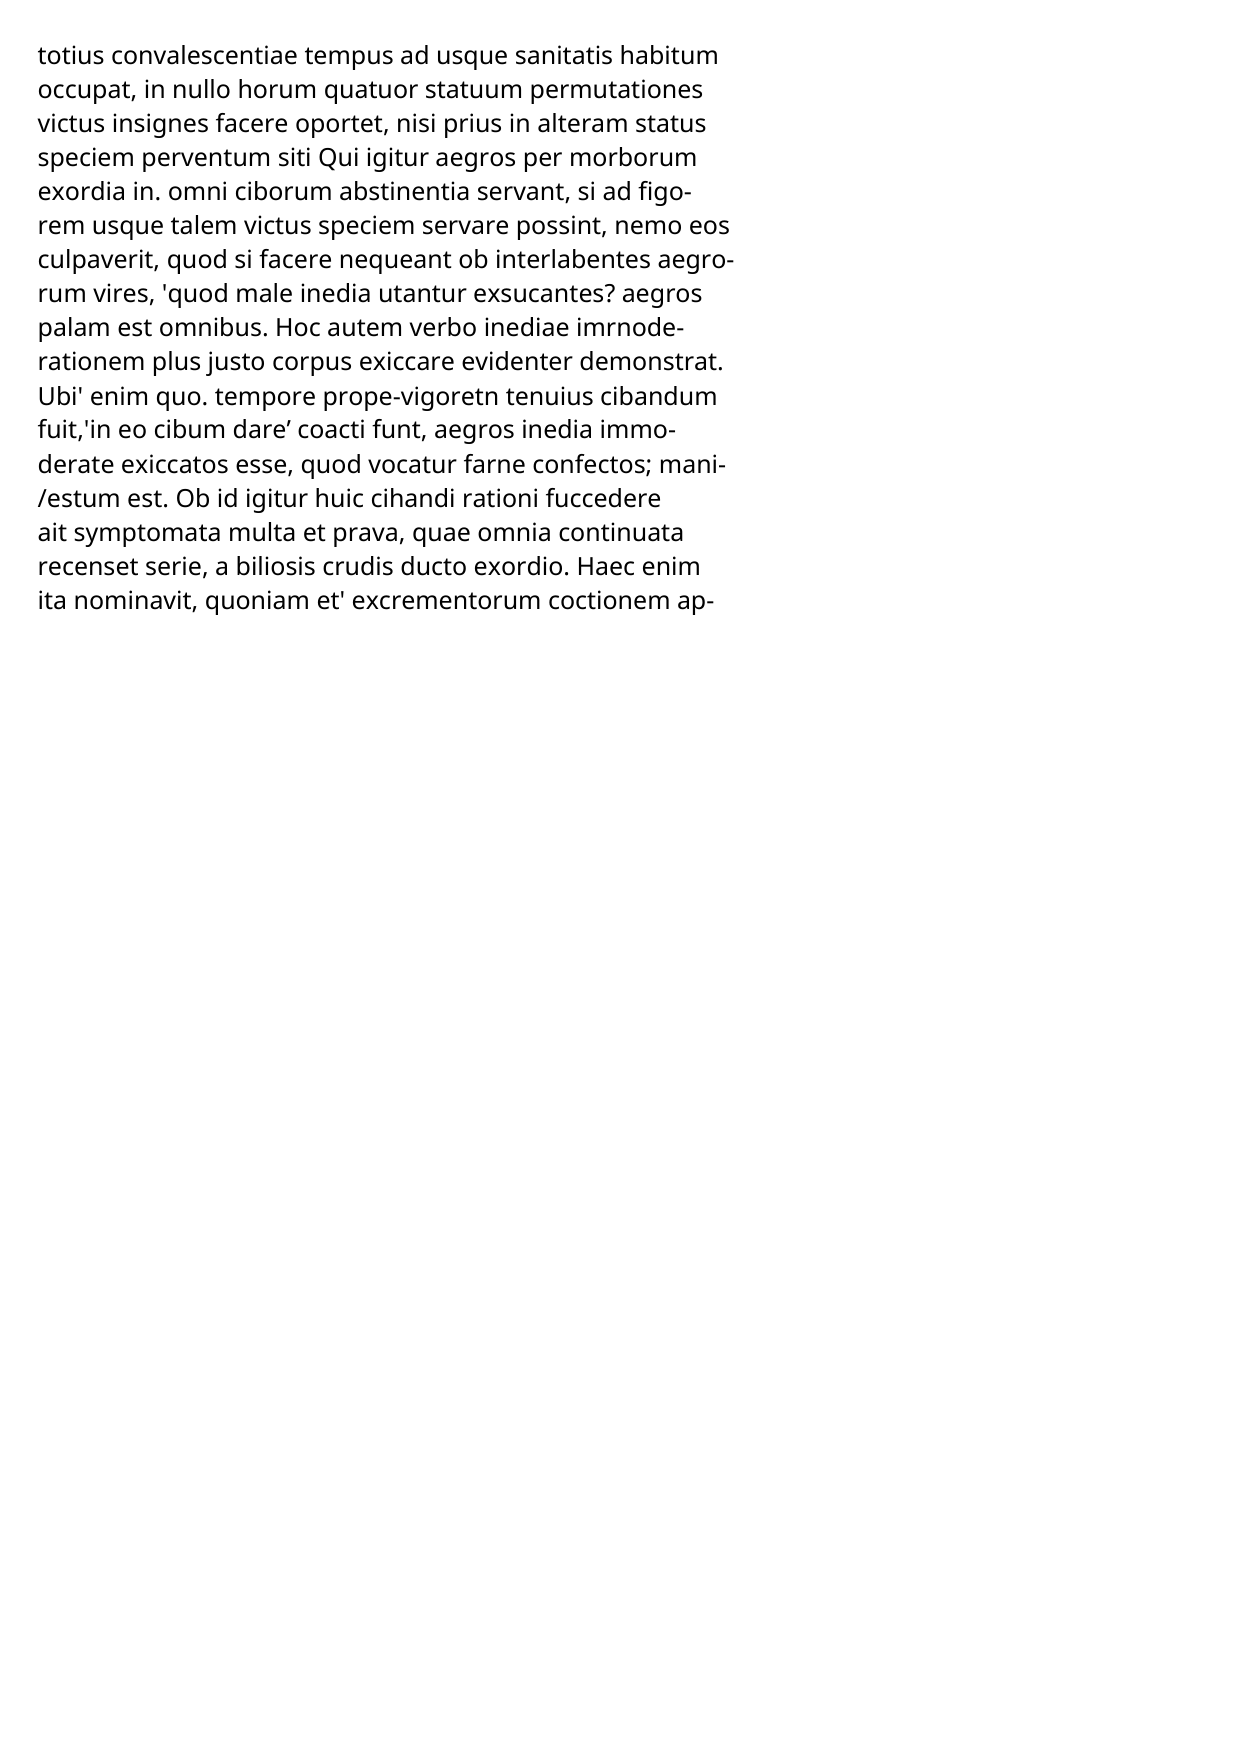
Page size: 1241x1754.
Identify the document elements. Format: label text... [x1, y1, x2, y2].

text totius convalescentiae tempus ad usque sanitatis habitum occupat, in nullo horum quatuor statuum permutationes victus insignes facere oportet, nisi prius in alteram status speciem perventum siti Qui igitur aegros per morborum exordia in. omni ciborum abstinentia servant, si ad figo- rem usque talem victus speciem servare possint, nemo eos culpaverit, quod si facere nequeant ob interlabentes aegro- rum vires, 'quod male inedia utantur exsucantes? aegros palam est omnibus. Hoc autem verbo inediae imrnode- rationem plus justo corpus exiccare evidenter demonstrat. Ubi' enim quo. tempore prope-vigoretn tenuius cibandum fuit,'in eo cibum dare’ coacti funt, aegros inedia immo- derate exiccatos esse, quod vocatur farne confectos; mani- /estum est. Ob id igitur huic cihandi rationi fuccedere ait symptomata multa et prava, quae omnia continuata recenset serie, a biliosis crudis ducto exordio. Haec enim ita nominavit, quoniam et' excrementorum coctionem ap- [37, 37, 1203, 617]
